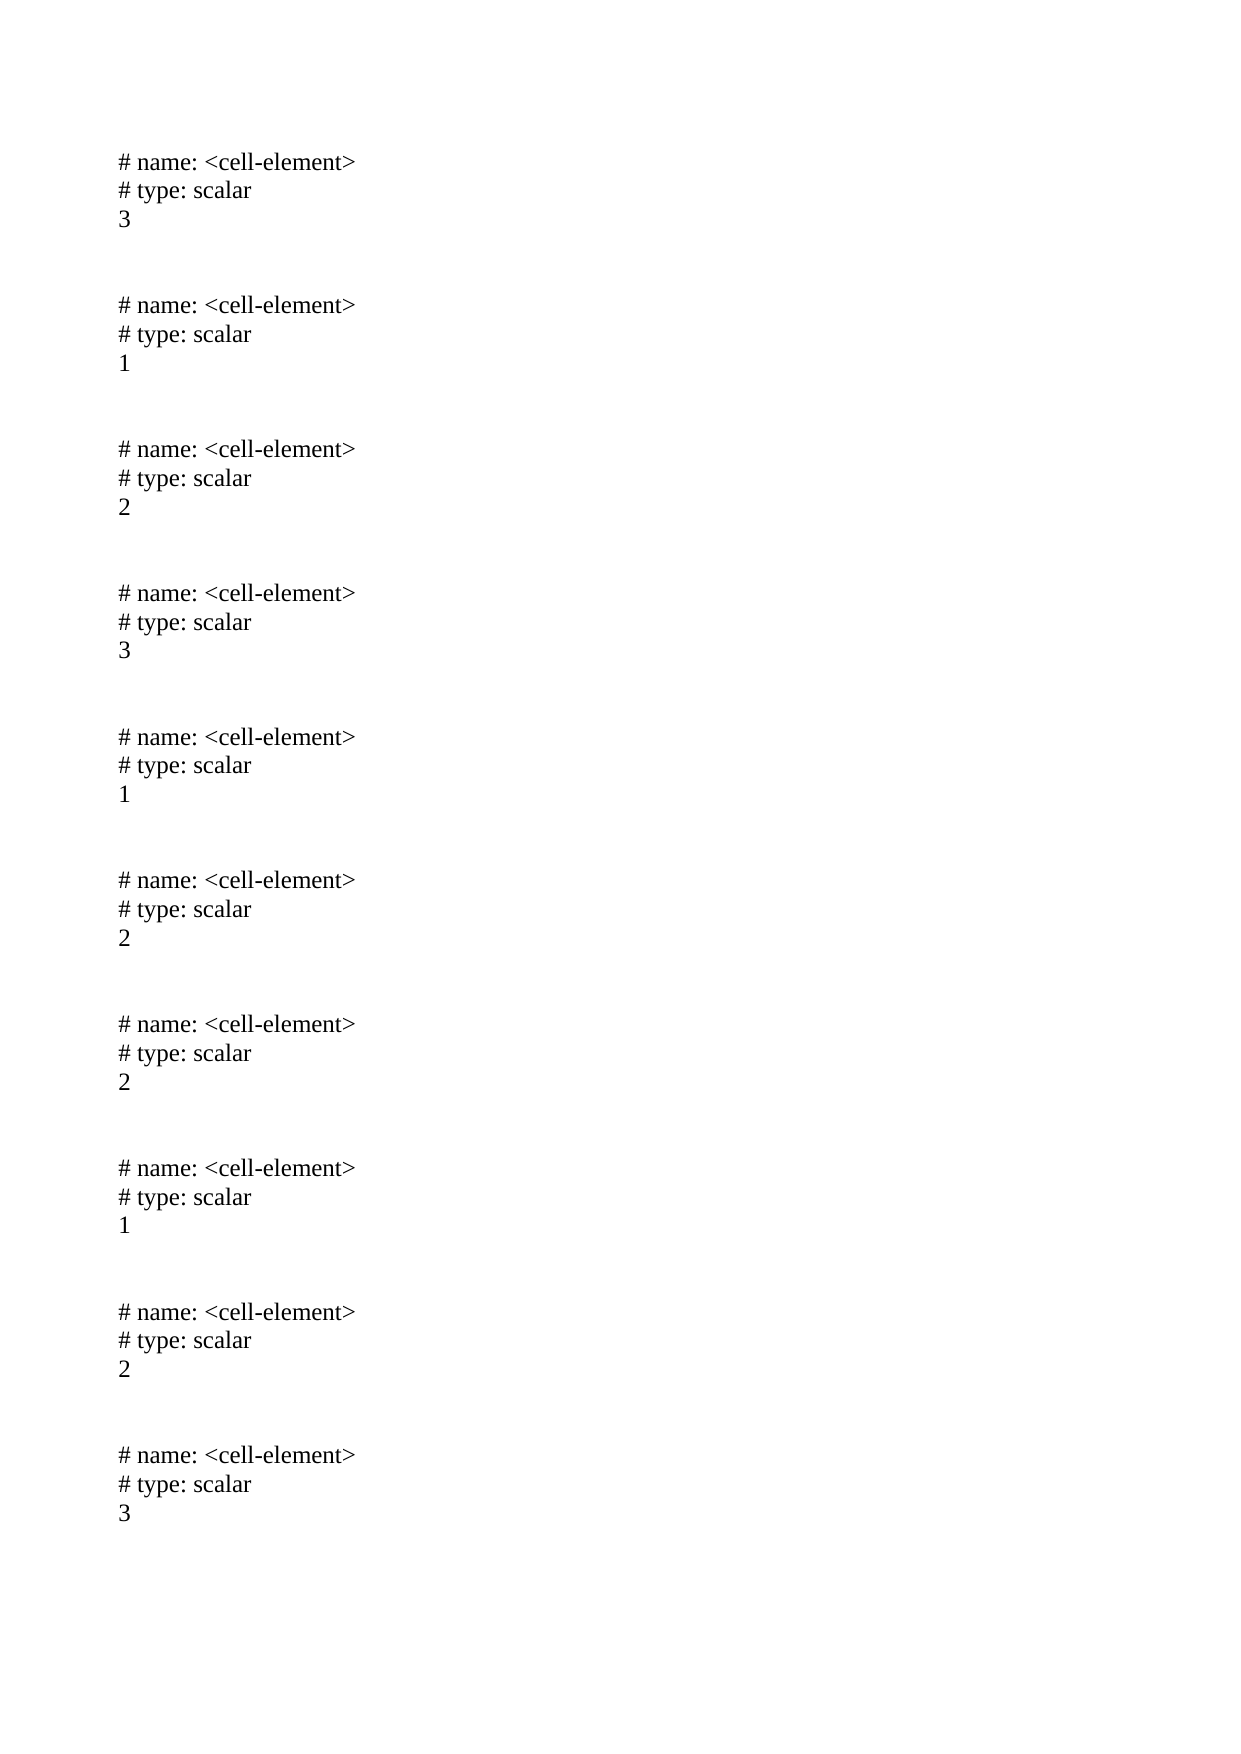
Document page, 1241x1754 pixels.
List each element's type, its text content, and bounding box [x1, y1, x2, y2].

text # type: scalar [118, 176, 1122, 204]
text # type: scalar [118, 607, 1122, 636]
text # name: <cell-element> [118, 866, 1122, 894]
text # type: scalar [118, 1038, 1122, 1067]
text # type: scalar [118, 751, 1122, 779]
text 1 [118, 348, 1122, 377]
text # name: <cell-element> [118, 291, 1122, 319]
text # type: scalar [118, 1182, 1122, 1211]
text # name: <cell-element> [118, 1009, 1122, 1038]
text 1 [118, 779, 1122, 808]
text # type: scalar [118, 1326, 1122, 1354]
text 1 [118, 1211, 1122, 1239]
text 3 [118, 1498, 1122, 1527]
text # type: scalar [118, 463, 1122, 492]
text 2 [118, 492, 1122, 521]
text 2 [118, 1067, 1122, 1096]
text # type: scalar [118, 319, 1122, 348]
text 3 [118, 204, 1122, 233]
text 3 [118, 636, 1122, 664]
text # name: <cell-element> [118, 1297, 1122, 1326]
text # name: <cell-element> [118, 722, 1122, 751]
text 2 [118, 1354, 1122, 1383]
text # name: <cell-element> [118, 434, 1122, 463]
text # type: scalar [118, 894, 1122, 923]
text 2 [118, 923, 1122, 952]
text # name: <cell-element> [118, 1153, 1122, 1182]
text # name: <cell-element> [118, 147, 1122, 176]
text # name: <cell-element> [118, 578, 1122, 607]
text # type: scalar [118, 1469, 1122, 1498]
text # name: <cell-element> [118, 1441, 1122, 1469]
